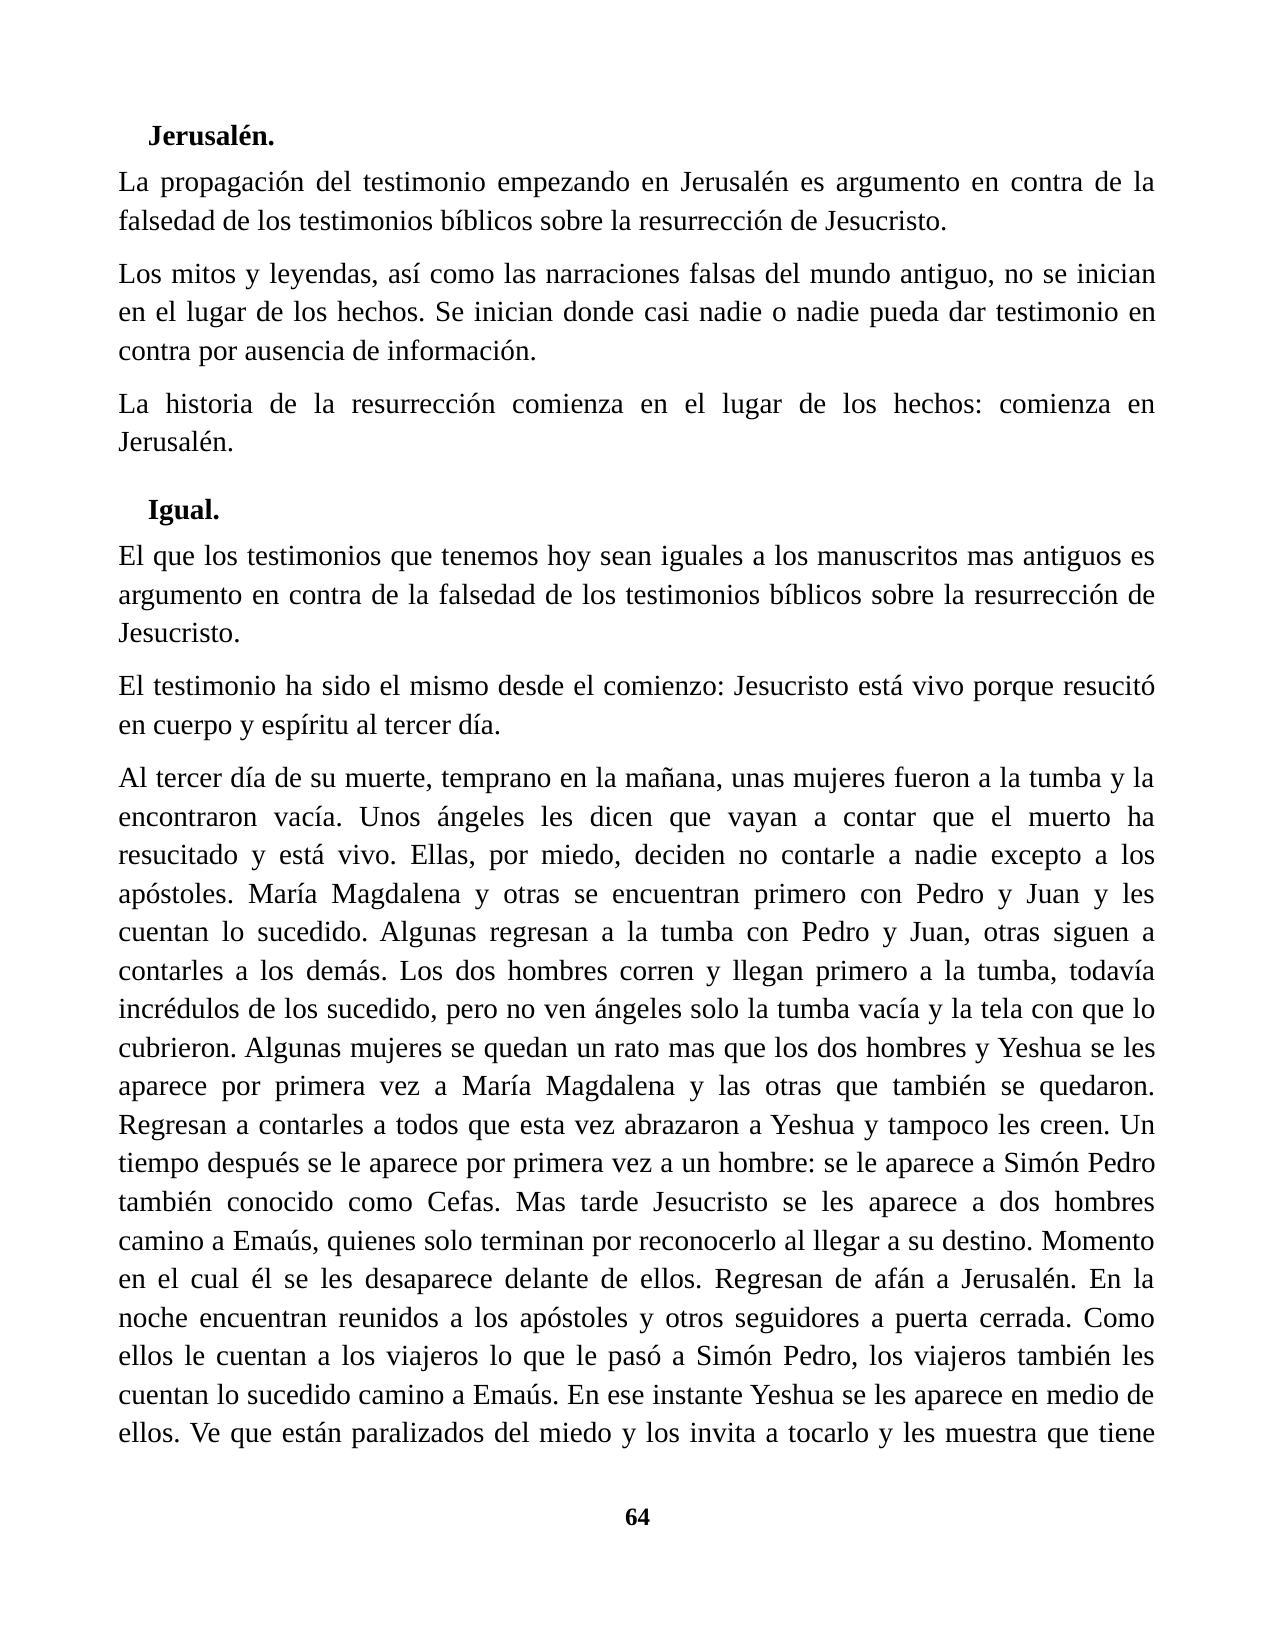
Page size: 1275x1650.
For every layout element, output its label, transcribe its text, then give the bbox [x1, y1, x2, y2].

text El testimonio ha sido el mismo desde el comienzo: Jesucristo está vivo porque resucitó en cuerpo y espíritu al tercer día. [118, 668, 1157, 741]
text Los mitos y leyendas, así como las narraciones falsas del mundo antiguo, no se inician en el lugar de los hechos. Se inician donde casi nadie o nadie pueda dar testimonio en contra por ausencia de información. [118, 256, 1157, 366]
text La historia de la resurrección comienza en el lugar de los hechos: comienza en Jerusalén. [118, 386, 1157, 458]
text El que los testimonios que tenemos hoy sean iguales a los manuscritos mas antiguos es argumento en contra de la falsedad de los testimonios bíblicos sobre la resurrección de Jesucristo. [118, 538, 1157, 649]
text Al tercer día de su muerte, temprano en la mañana, unas mujeres fueron a la tumba y la encontraron vacía. Unos ángeles les dicen que vayan a contar que el muerto ha resucitado y está vivo. Ellas, por miedo, deciden no contarle a nadie excepto a los apóstoles. María Magdalena y otras se encuentran primero con Pedro y Juan y les cuentan lo sucedido. Algunas regresan a la tumba con Pedro y Juan, otras siguen a contarles a los demás. Los dos hombres corren y llegan primero a la tumba, todavía incrédulos de los sucedido, pero no ven ángeles solo la tumba vacía y la tela con que lo cubrieron. Algunas mujeres se quedan un rato mas que los dos hombres y Yeshua se les aparece por primera vez a María Magdalena y las otras que también se quedaron. Regresan a contarles a todos que esta vez abrazaron a Yeshua y tampoco les creen. Un tiempo después se le aparece por primera vez a un hombre: se le aparece a Simón Pedro también conocido como Cefas. Mas tarde Jesucristo se les aparece a dos hombres camino a Emaús, quienes solo terminan por reconocerlo al llegar a su destino. Momento en el cual él se les desaparece delante de ellos. Regresan de afán a Jerusalén. En la noche encuentran reunidos a los apóstoles y otros seguidores a puerta cerrada. Como ellos le cuentan a los viajeros lo que le pasó a Simón Pedro, los viajeros también les cuentan lo sucedido camino a Emaús. En ese instante Yeshua se les aparece en medio de ellos. Ve que están paralizados del miedo y los invita a tocarlo y les muestra que tiene [118, 760, 1157, 1449]
text La propagación del testimonio empezando en Jerusalén es argumento en contra de la falsedad de los testimonios bíblicos sobre la resurrección de Jesucristo. [118, 164, 1157, 236]
subtitle Jerusalén. [148, 118, 1157, 152]
subtitle Igual. [148, 492, 1157, 526]
